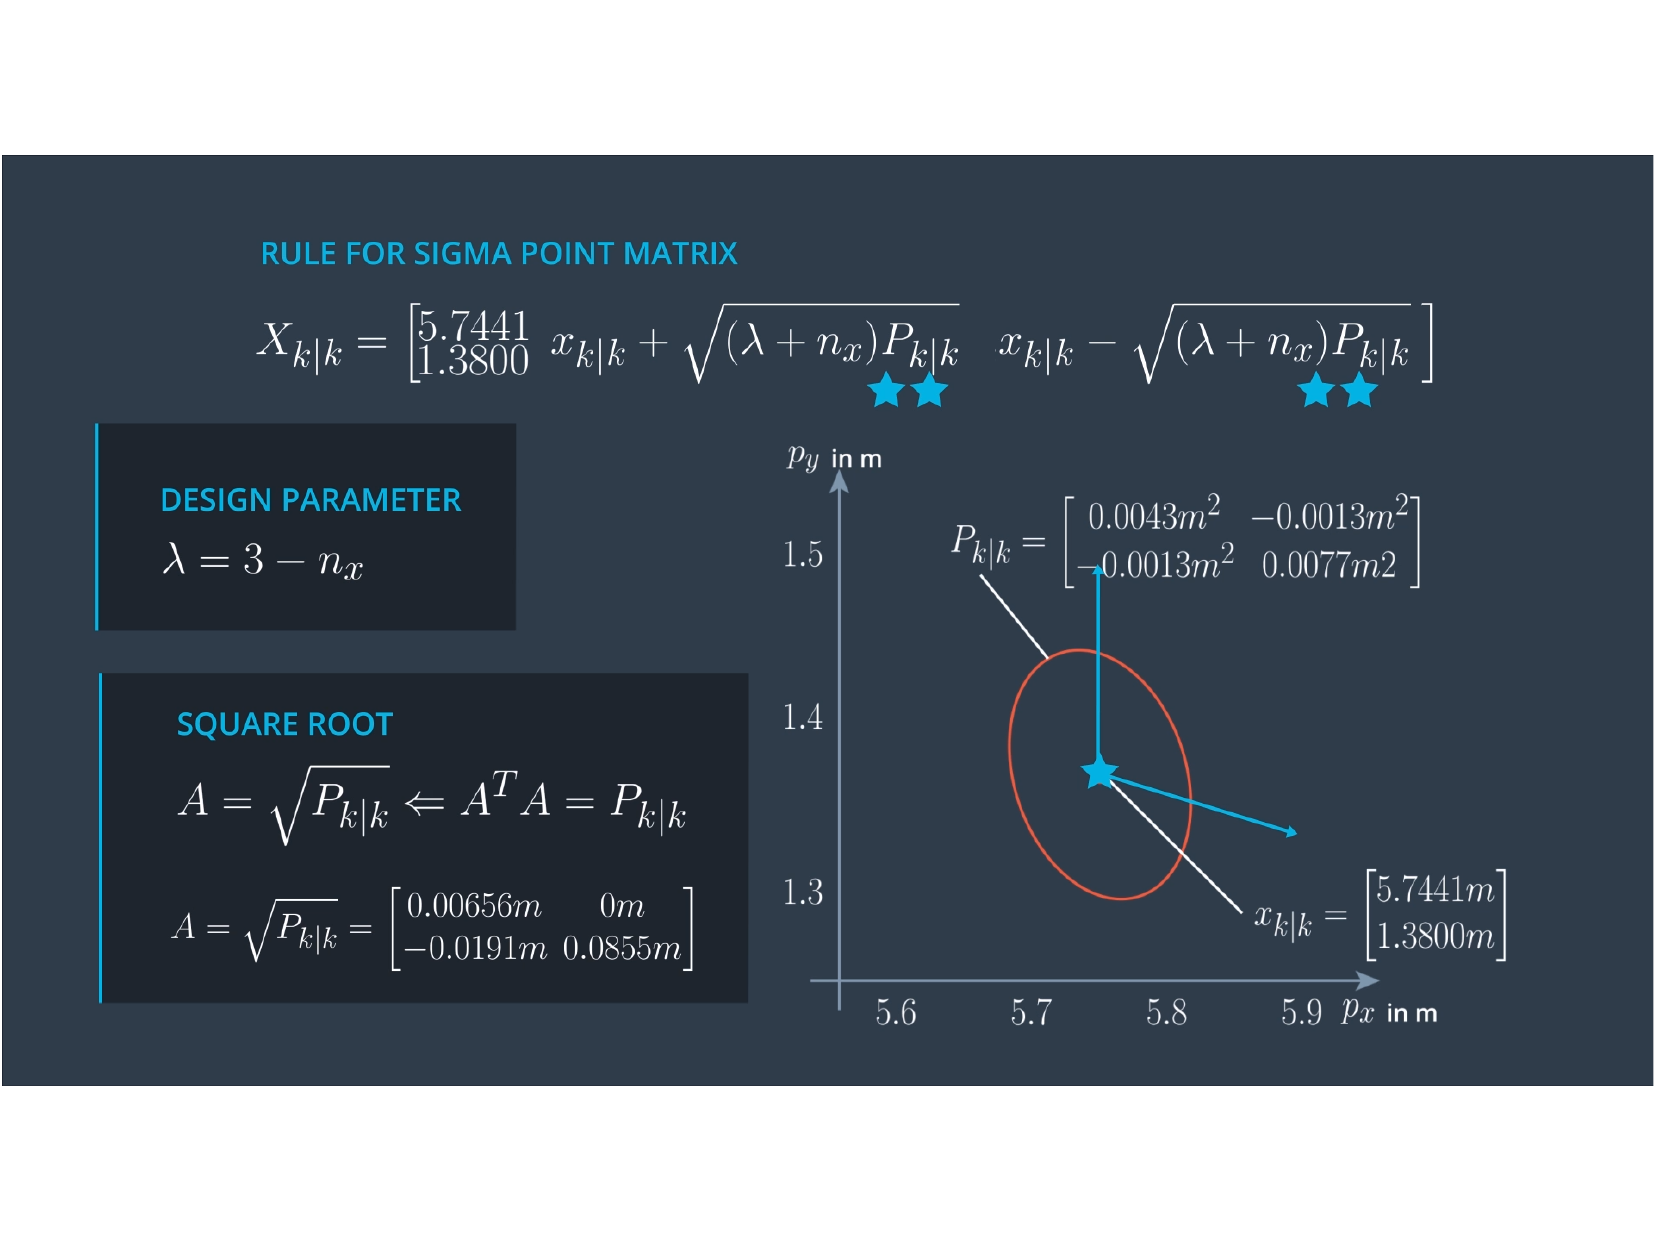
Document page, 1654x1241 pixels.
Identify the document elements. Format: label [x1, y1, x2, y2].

picture [2, 155, 1654, 1086]
